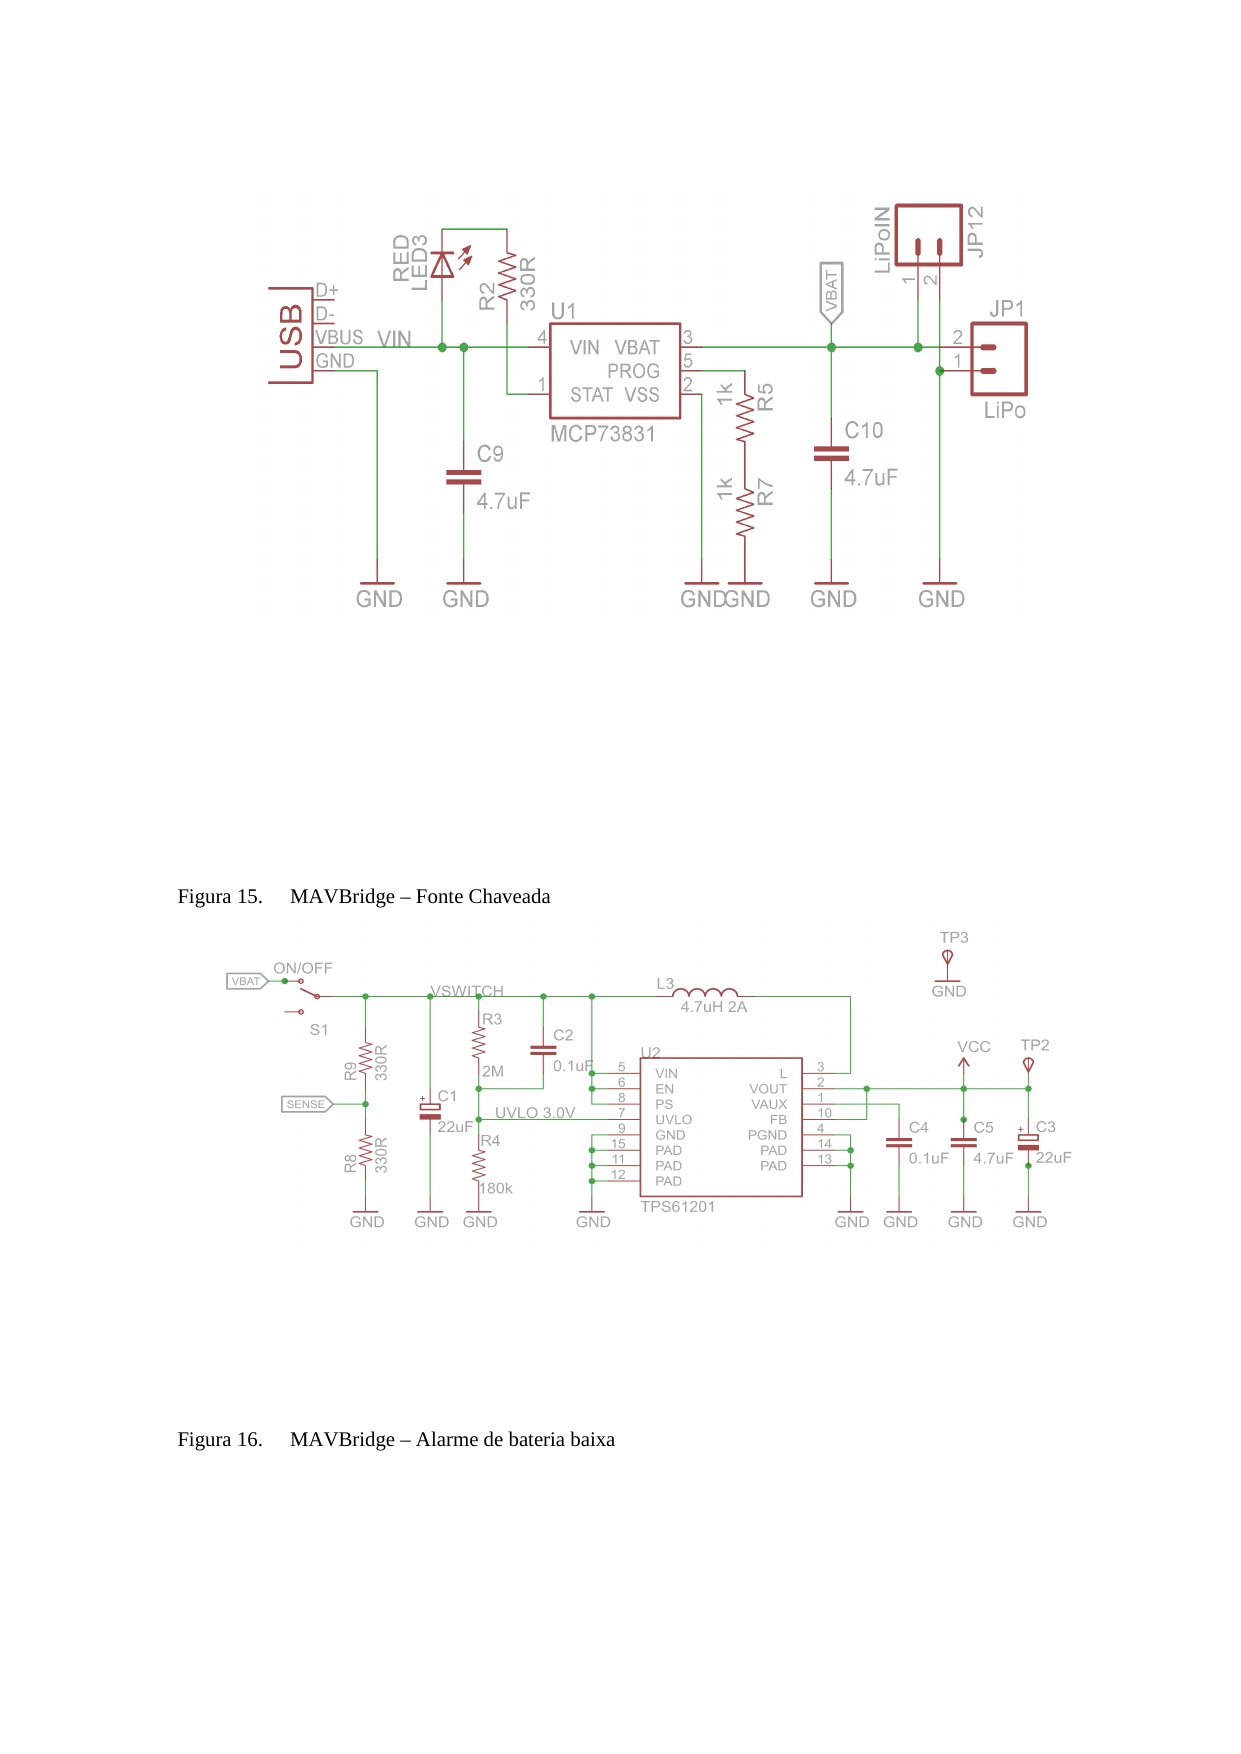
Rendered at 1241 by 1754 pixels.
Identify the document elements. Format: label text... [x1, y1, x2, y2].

list MAVBridge – Fonte Chaveada [177, 884, 1121, 908]
picture [253, 177, 1045, 620]
picture [214, 920, 1084, 1259]
list MAVBridge – Alarme de bateria baixa [177, 1427, 1121, 1451]
